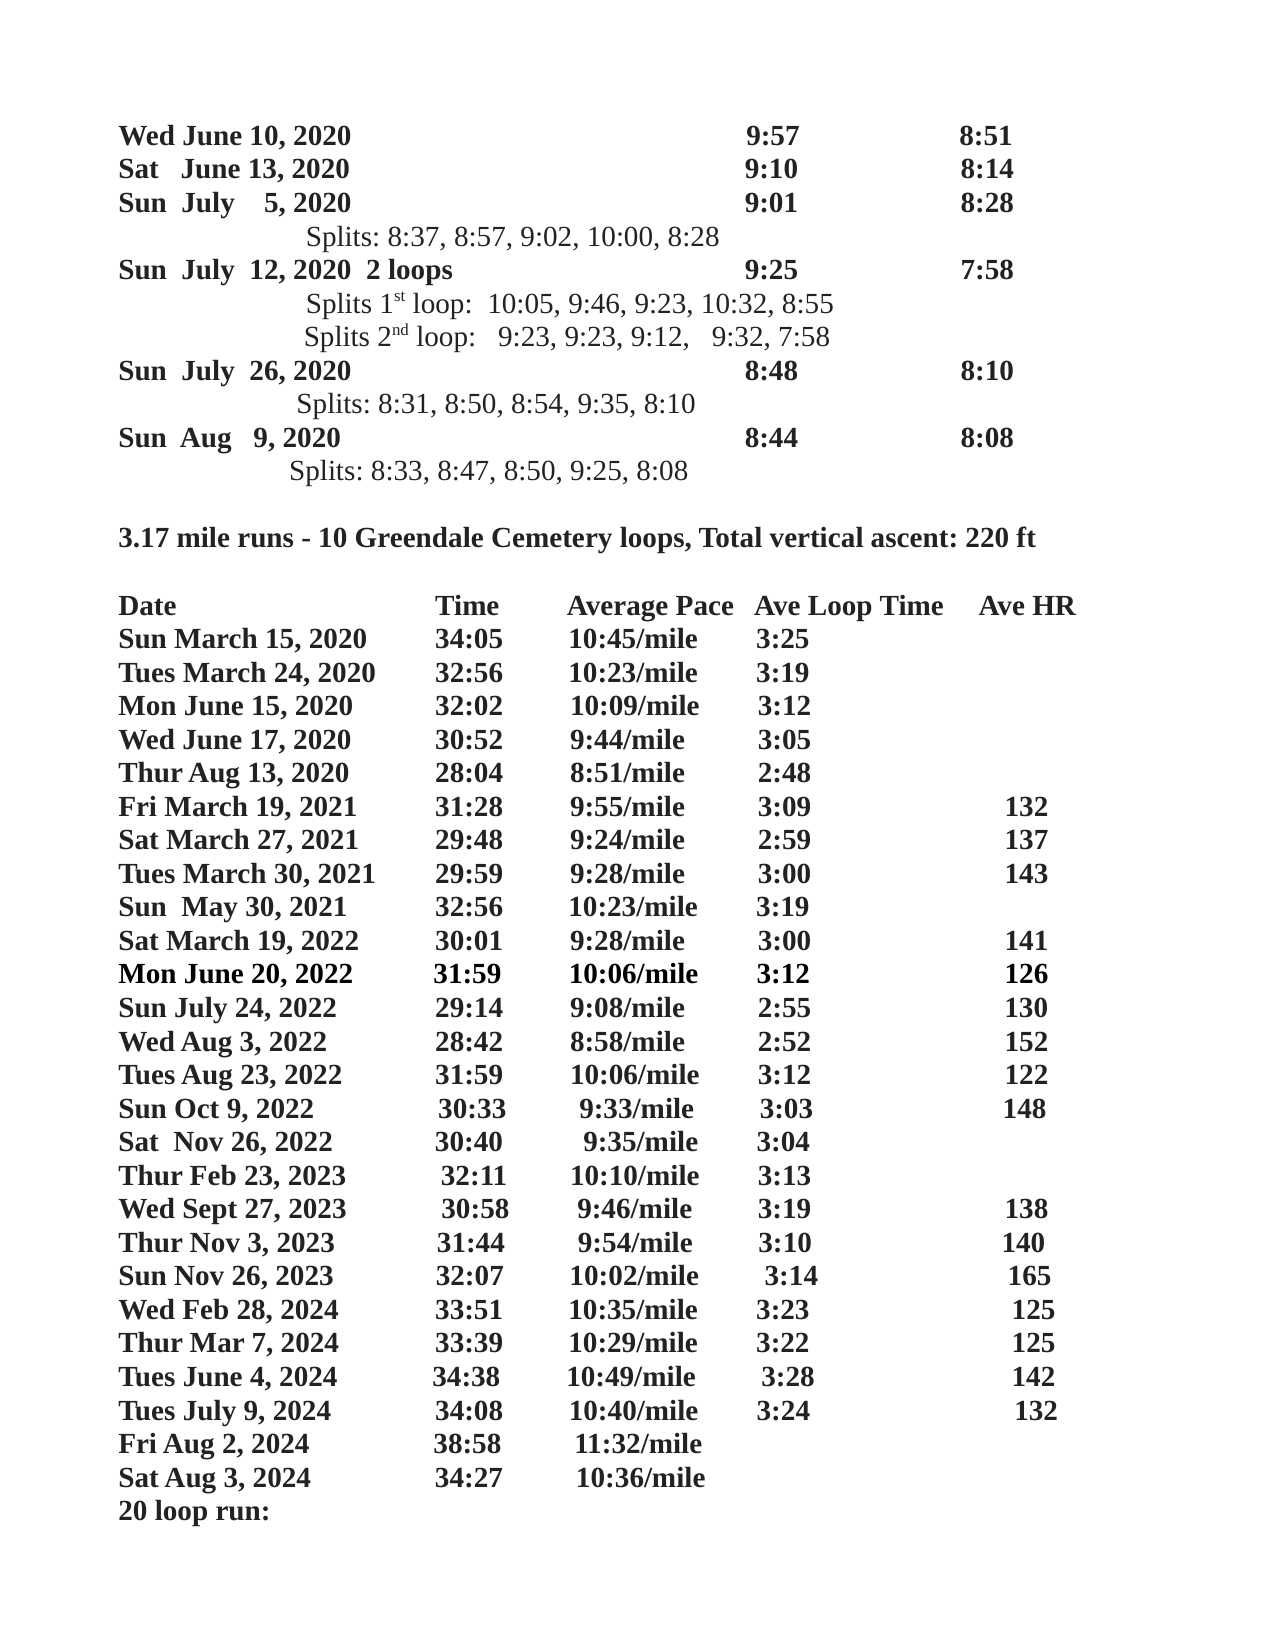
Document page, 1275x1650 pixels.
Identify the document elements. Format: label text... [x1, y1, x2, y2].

text Date Time Average Pace Ave Loop Time Ave HR [118, 588, 1161, 621]
text Mon June 20, 2022 31:59 10:06/mile 3:12 126 [118, 957, 1157, 990]
text Sun July 26, 2020 8:48 8:10 Splits: 8:31, 8:50, 8:54, 9:35, 8:10 [118, 353, 1161, 420]
text Sun Nov 26, 2023 32:07 10:02/mile 3:14 165 [118, 1258, 1161, 1292]
text Wed June 17, 2020 30:52 9:44/mile 3:05 [118, 722, 1161, 755]
text Thur Mar 7, 2024 33:39 10:29/mile 3:22 125 [118, 1326, 1161, 1359]
text Thur Nov 3, 2023 31:44 9:54/mile 3:10 140 [118, 1225, 1161, 1258]
text Sun May 30, 2021 32:56 10:23/mile 3:19 [118, 889, 1161, 923]
text Thur Feb 23, 2023 32:11 10:10/mile 3:13 [118, 1158, 1161, 1191]
text Tues June 4, 2024 34:38 10:49/mile 3:28 142 [118, 1359, 1161, 1393]
text Tues March 24, 2020 32:56 10:23/mile 3:19 [118, 655, 1161, 688]
text 20 loop run: [118, 1493, 1161, 1527]
text Wed Sept 27, 2023 30:58 9:46/mile 3:19 138 [118, 1191, 1161, 1225]
list 3.17 mile runs - 10 Greendale Cemetery loops, Total vertical ascent: 220 ft [118, 521, 1161, 554]
text Sat Aug 3, 2024 34:27 10:36/mile [118, 1460, 1161, 1493]
text Thur Aug 13, 2020 28:04 8:51/mile 2:48 [118, 755, 1161, 789]
text Tues July 9, 2024 34:08 10:40/mile 3:24 132 [118, 1393, 1161, 1426]
text Fri Aug 2, 2024 38:58 11:32/mile [118, 1426, 1161, 1460]
text Wed Aug 3, 2022 28:42 8:58/mile 2:52 152 [118, 1024, 1161, 1057]
text Sun July 24, 2022 29:14 9:08/mile 2:55 130 [118, 990, 1161, 1024]
text Sun Oct 9, 2022 30:33 9:33/mile 3:03 148 [118, 1091, 1161, 1124]
text Sat March 19, 2022 30:01 9:28/mile 3:00 141 [118, 923, 1161, 957]
text Tues March 30, 2021 29:59 9:28/mile 3:00 143 [118, 856, 1161, 889]
text Sun March 15, 2020 34:05 10:45/mile 3:25 [118, 621, 1161, 655]
text Sat March 27, 2021 29:48 9:24/mile 2:59 137 [118, 822, 1161, 856]
text Tues Aug 23, 2022 31:59 10:06/mile 3:12 122 [118, 1057, 1161, 1091]
text Sat June 13, 2020 9:10 8:14 Sun July 5, 2020 9:01 8:28 Splits: 8:37, 8:57, 9:02, 10:00, 8:28 Sun July 12, 2020 2 loops 9:25 7:58 Splits 1st loop: 10:05, 9:46, 9:23, 10:32, 8:55 [118, 152, 1161, 319]
text Splits 2nd loop: 9:23, 9:23, 9:12, 9:32, 7:58 [118, 319, 1161, 353]
text Fri March 19, 2021 31:28 9:55/mile 3:09 132 [118, 789, 1161, 822]
text Wed Feb 28, 2024 33:51 10:35/mile 3:23 125 [118, 1292, 1161, 1326]
text Sat Nov 26, 2022 30:40 9:35/mile 3:04 [118, 1124, 1161, 1158]
text Sun Aug 9, 2020 8:44 8:08 Splits: 8:33, 8:47, 8:50, 9:25, 8:08 [118, 420, 1161, 487]
text Mon June 15, 2020 32:02 10:09/mile 3:12 [118, 688, 1161, 722]
text Wed June 10, 2020 9:57 8:51 [118, 118, 1161, 152]
